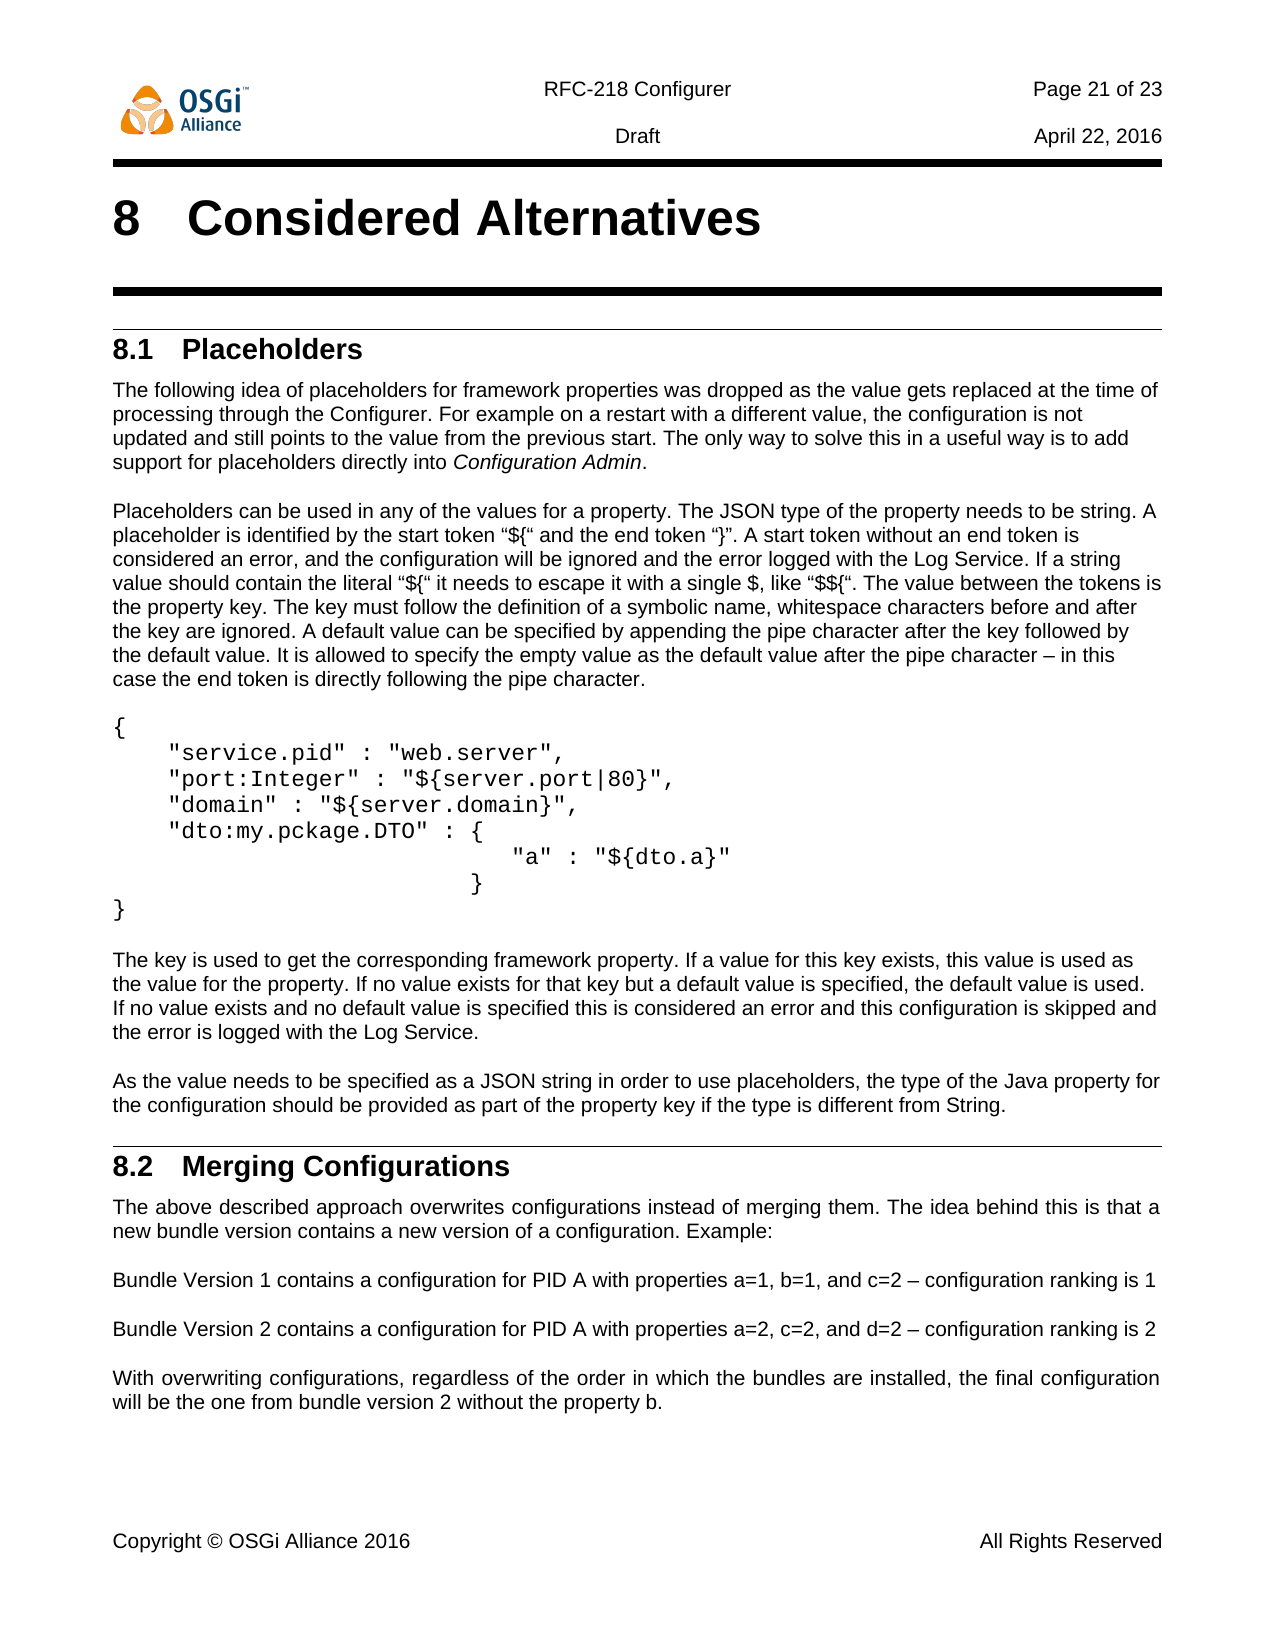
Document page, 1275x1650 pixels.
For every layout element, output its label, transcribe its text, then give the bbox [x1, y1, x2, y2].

picture [113, 78, 257, 142]
text The above described approach overwrites configurations instead of merging them. The idea behind this is that a new bundle version contains a new version of a configuration. Example: [112, 1195, 1162, 1243]
text Placeholders can be used in any of the values for a property. The JSON type of the property needs to be string. A placeholder is identified by the start token “${“ and the end token “}”. A start token without an end token is considered an error, and the configuration will be ignored and the error logged with the Log Service. If a string value should contain the literal “${“ it needs to escape it with a single $, like “$${“. The value between the tokens is the property key. The key must follow the definition of a symbolic name, whitespace characters before and after the key are ignored. A default value can be specified by appending the pipe character after the key followed by the default value. It is allowed to specify the empty value as the default value after the pipe character – in this case the end token is directly following the pipe character. [112, 499, 1162, 691]
subtitle Placeholders [112, 330, 1162, 366]
text As the value needs to be specified as a JSON string in order to use placeholders, the type of the Java property for the configuration should be provided as part of the property key if the type is different from String. [112, 1069, 1162, 1117]
text The key is used to get the corresponding framework property. If a value for this key exists, this value is used as the value for the property. If no value exists for that key but a default value is specified, the default value is used. If no value exists and no default value is specified this is considered an error and this configuration is skipped and the error is logged with the Log Service. [112, 948, 1162, 1044]
text With overwriting configurations, regardless of the order in which the bundles are installed, the final configuration will be the one from bundle version 2 without the property b. [112, 1366, 1162, 1414]
text Bundle Version 1 contains a configuration for PID A with properties a=1, b=1, and c=2 – configuration ranking is 1 [112, 1268, 1162, 1292]
text The following idea of placeholders for framework properties was dropped as the value gets replaced at the time of processing through the Configurer. For example on a restart with a different value, the configuration is not updated and still points to the value from the previous start. The only way to solve this in a useful way is to add support for placeholders directly into Configuration Admin. [112, 378, 1162, 474]
text { "service.pid" : "web.server", "port:Integer" : "${server.port|80}", "domain" : "${server.domain}", "dto:my.pckage.DTO" : { "a" : "${dto.a}" } } [112, 716, 1162, 923]
text Bundle Version 2 contains a configuration for PID A with properties a=2, c=2, and d=2 – configuration ranking is 2 [112, 1317, 1162, 1341]
subtitle Merging Configurations [112, 1147, 1162, 1183]
subtitle Considered Alternatives [112, 160, 1162, 296]
